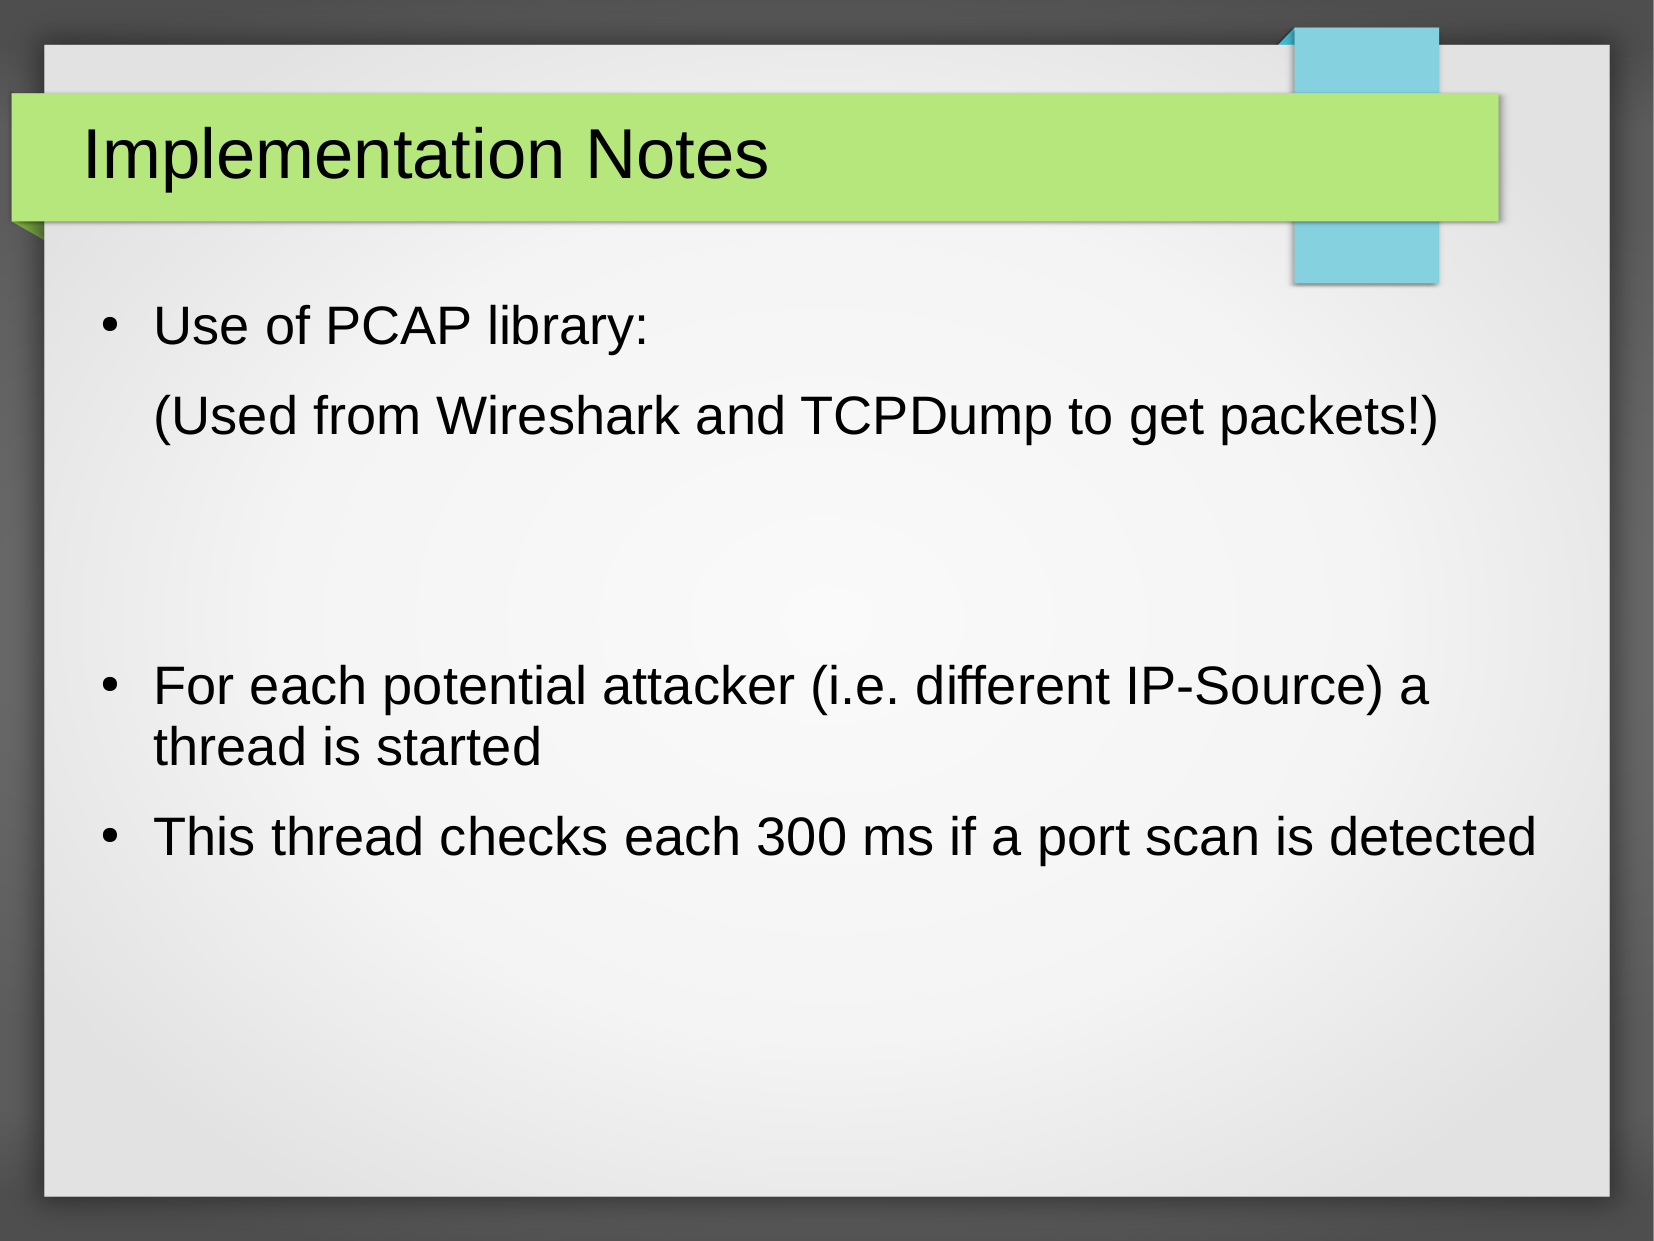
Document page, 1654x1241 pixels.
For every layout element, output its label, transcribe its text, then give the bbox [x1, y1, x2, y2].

picture [0, 0, 1654, 1241]
title Implementation Notes [82, 94, 1264, 213]
list Use of PCAP library: (Used from Wireshark and TCPDump to get packets!) For each potential attacker (i.e. different IP-Source) a thread is started This thread checks each 300 ms if a port scan is detected [82, 295, 1571, 1141]
